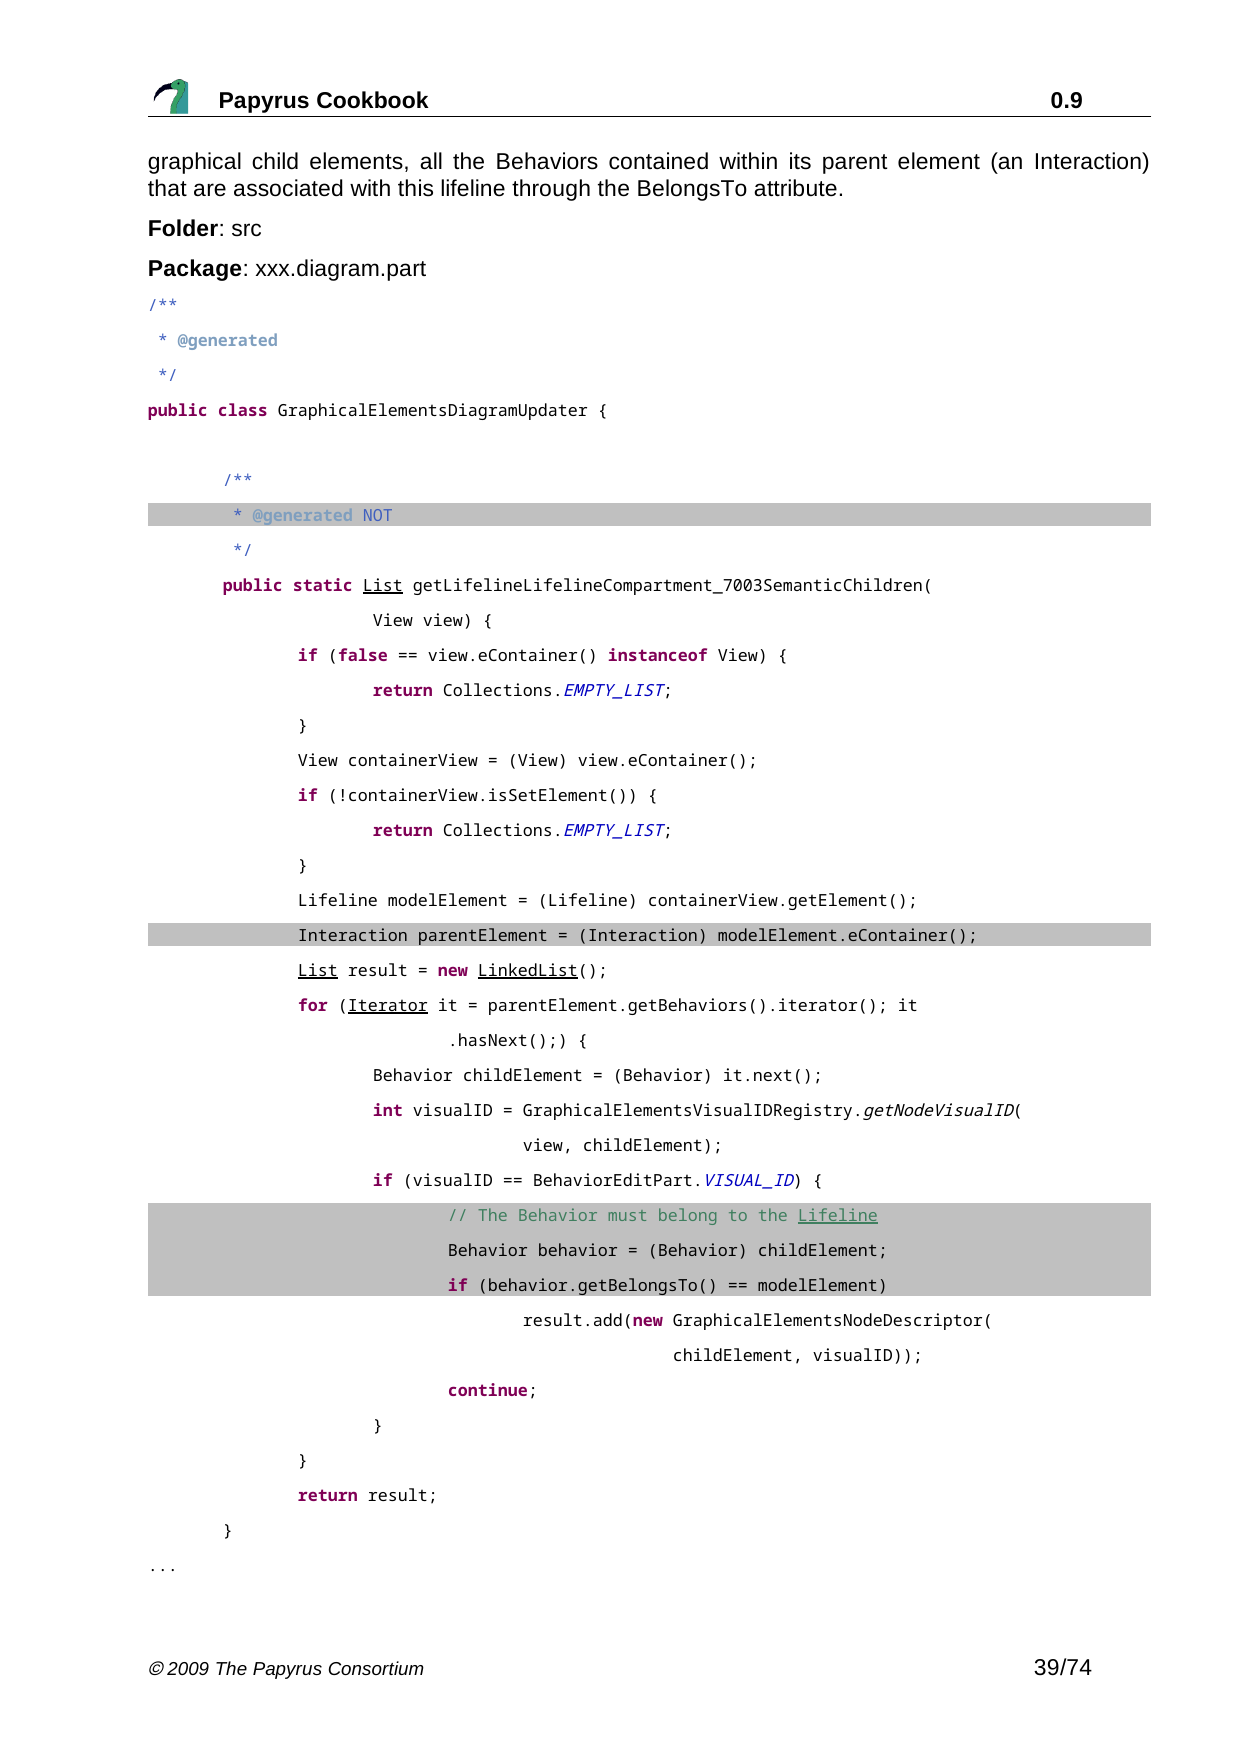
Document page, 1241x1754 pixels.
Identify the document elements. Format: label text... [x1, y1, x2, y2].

text graphical child elements, all the Behaviors contained within its parent element (an Interaction) that are associated with this lifeline through the BelongsTo attribute. [148, 148, 1151, 202]
text } [148, 853, 1151, 876]
text .hasNext();) { [148, 1028, 1151, 1051]
text public class GraphicalElementsDiagramUpdater { [148, 398, 1151, 421]
text if (false == view.eContainer() instanceof View) { [148, 643, 1151, 666]
text */ [148, 363, 1151, 386]
text } [148, 1413, 1151, 1436]
text } [148, 713, 1151, 736]
text ... [148, 1553, 1151, 1576]
text /** [148, 293, 1151, 316]
text Package: xxx.diagram.part [148, 254, 1151, 281]
picture [153, 79, 189, 114]
text childElement, visualID)); [148, 1343, 1151, 1366]
text if (!containerView.isSetElement()) { [148, 783, 1151, 806]
text continue; [148, 1378, 1151, 1401]
text return Collections.EMPTY_LIST; [148, 678, 1151, 701]
text int visualID = GraphicalElementsVisualIDRegistry.getNodeVisualID( [148, 1098, 1151, 1121]
text View containerView = (View) view.eContainer(); [148, 748, 1151, 771]
text Behavior behavior = (Behavior) childElement; [148, 1238, 1151, 1261]
text * @generated [148, 328, 1151, 351]
text return Collections.EMPTY_LIST; [148, 818, 1151, 841]
text Folder: src [148, 214, 1151, 241]
text } [148, 1448, 1151, 1471]
text view, childElement); [148, 1133, 1151, 1156]
text if (visualID == BehaviorEditPart.VISUAL_ID) { [148, 1168, 1151, 1191]
text Interaction parentElement = (Interaction) modelElement.eContainer(); [148, 923, 1151, 946]
text public static List getLifelineLifelineCompartment_7003SemanticChildren( [148, 573, 1151, 596]
text * @generated NOT [148, 503, 1151, 526]
text // The Behavior must belong to the Lifeline [148, 1203, 1151, 1226]
text View view) { [148, 608, 1151, 631]
text /** [148, 468, 1151, 491]
text Lifeline modelElement = (Lifeline) containerView.getElement(); [148, 888, 1151, 911]
text } [148, 1518, 1151, 1541]
text */ [148, 538, 1151, 561]
text result.add(new GraphicalElementsNodeDescriptor( [148, 1308, 1151, 1331]
text for (Iterator it = parentElement.getBehaviors().iterator(); it [148, 993, 1151, 1016]
text return result; [148, 1483, 1151, 1506]
text List result = new LinkedList(); [148, 958, 1151, 981]
text if (behavior.getBelongsTo() == modelElement) [148, 1273, 1151, 1296]
text Behavior childElement = (Behavior) it.next(); [148, 1063, 1151, 1086]
